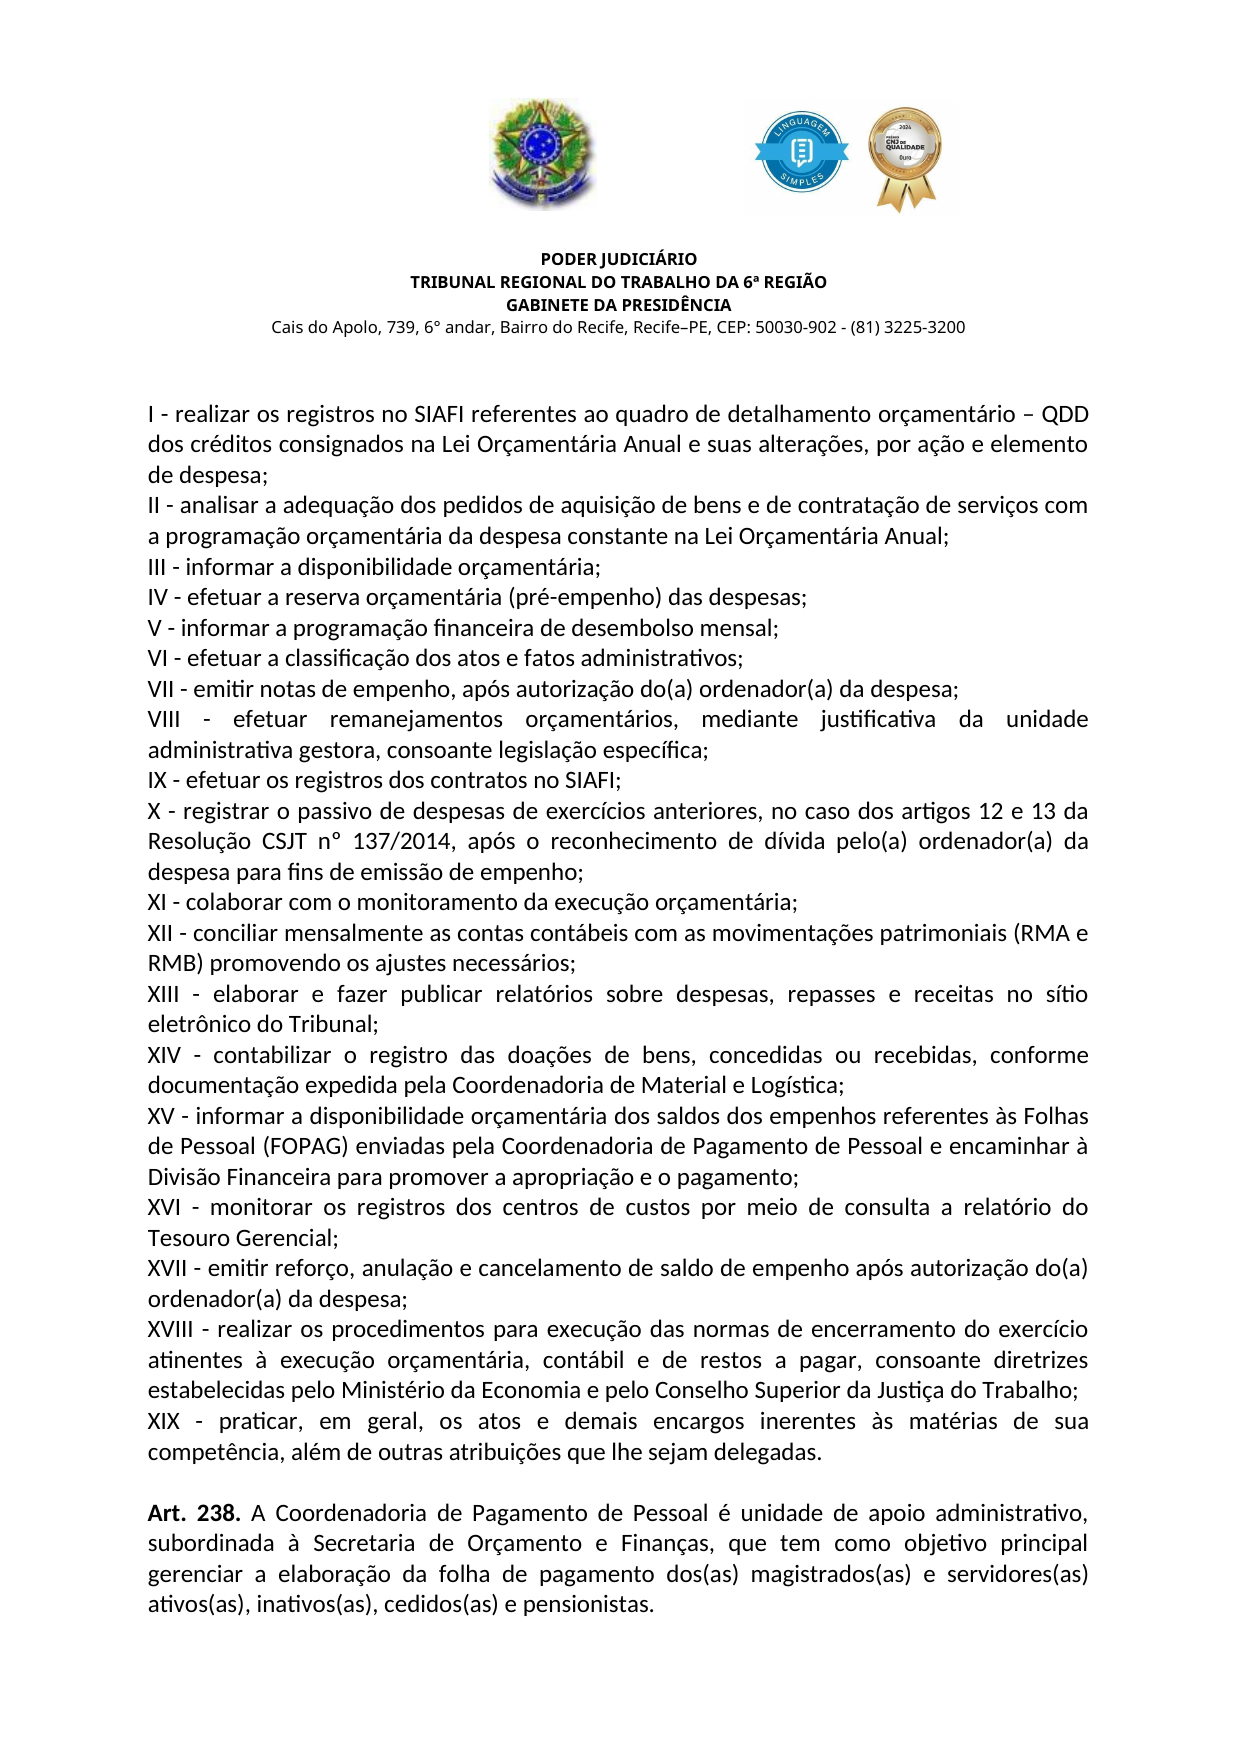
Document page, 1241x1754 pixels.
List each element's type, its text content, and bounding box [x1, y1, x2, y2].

text XIII - elaborar e fazer publicar relatórios sobre despesas, repasses e receitas no sítio eletrônico do Tribunal; [147, 978, 1090, 1039]
text V - informar a programação financeira de desembolso mensal; [147, 612, 1090, 642]
text XVIII - realizar os procedimentos para execução das normas de encerramento do exercício atinentes à execução orçamentária, contábil e de restos a pagar, consoante diretrizes estabelecidas pelo Ministério da Economia e pelo Conselho Superior da Justiça do Trabalho; [147, 1314, 1090, 1405]
text X - registrar o passivo de despesas de exercícios anteriores, no caso dos artigos 12 e 13 da Resolução CSJT nº 137/2014, após o reconhecimento de dívida pelo(a) ordenador(a) da despesa para fins de emissão de empenho; [147, 795, 1090, 886]
text XII - conciliar mensalmente as contas contábeis com as movimentações patrimoniais (RMA e RMB) promovendo os ajustes necessários; [147, 917, 1090, 978]
text VIII - efetuar remanejamentos orçamentários, mediante justificativa da unidade administrativa gestora, consoante legislação específica; [147, 703, 1090, 764]
text XIV - contabilizar o registro das doações de bens, concedidas ou recebidas, conforme documentação expedida pela Coordenadoria de Material e Logística; [147, 1039, 1090, 1100]
text II - analisar a adequação dos pedidos de aquisição de bens e de contratação de serviços com a programação orçamentária da despesa constante na Lei Orçamentária Anual; [147, 489, 1090, 551]
text XIX - praticar, em geral, os atos e demais encargos inerentes às matérias de sua competência, além de outras atribuições que lhe sejam delegadas. [147, 1405, 1090, 1466]
text III - informar a disponibilidade orçamentária; [147, 551, 1090, 581]
text VII - emitir notas de empenho, após autorização do(a) ordenador(a) da despesa; [147, 673, 1090, 703]
text IX - efetuar os registros dos contratos no SIAFI; [147, 764, 1090, 795]
text XI - colaborar com o monitoramento da execução orçamentária; [147, 886, 1090, 917]
text I - realizar os registros no SIAFI referentes ao quadro de detalhamento orçamentário – QDD dos créditos consignados na Lei Orçamentária Anual e suas alterações, por ação e elemento de despesa; [148, 398, 1090, 489]
text IV - efetuar a reserva orçamentária (pré-empenho) das despesas; [147, 581, 1090, 612]
text VI - efetuar a classificação dos atos e fatos administrativos; [147, 642, 1090, 673]
text Art. 238. A Coordenadoria de Pagamento de Pessoal é unidade de apoio administrativo, subordinada à Secretaria de Orçamento e Finanças, que tem como objetivo principal gerenciar a elaboração da folha de pagamento dos(as) magistrados(as) e servidores(as) ativos(as), inativos(as), cedidos(as) e pensionistas. [147, 1497, 1090, 1619]
text XVII - emitir reforço, anulação e cancelamento de saldo de empenho após autorização do(a) ordenador(a) da despesa; [147, 1253, 1090, 1314]
text XVI - monitorar os registros dos centros de custos por meio de consulta a relatório do Tesouro Gerencial; [147, 1192, 1090, 1253]
text XV - informar a disponibilidade orçamentária dos saldos dos empenhos referentes às Folhas de Pessoal (FOPAG) enviadas pela Coordenadoria de Pagamento de Pessoal e encaminhar à Divisão Financeira para promover a apropriação e o pagamento; [147, 1100, 1090, 1192]
